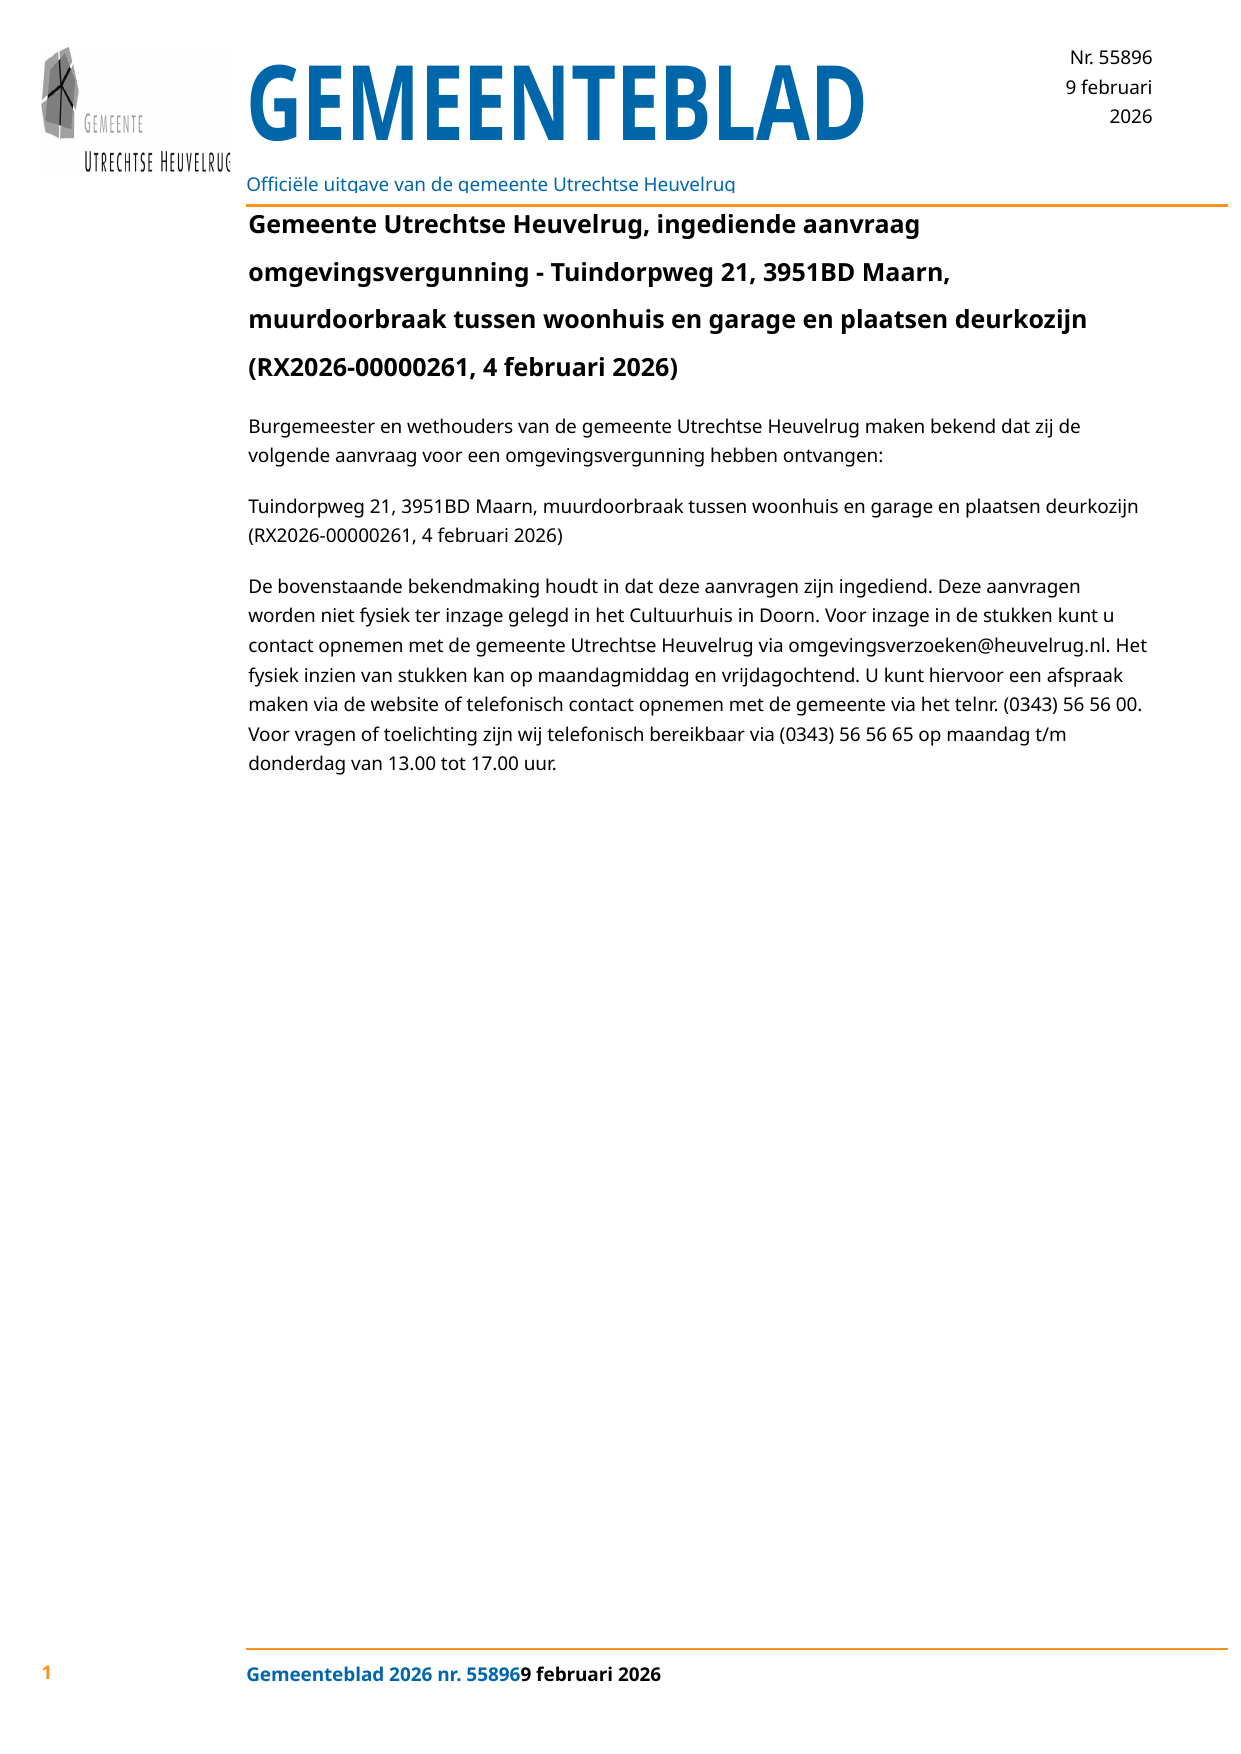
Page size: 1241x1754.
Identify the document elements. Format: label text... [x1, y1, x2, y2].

text Burgemeester en wethouders van de gemeente Utrechtse Heuvelrug maken bekend dat zij de volgende aanvraag voor een omgevingsvergunning hebben ontvangen: [248, 413, 1152, 468]
picture [41, 47, 231, 172]
text De bovenstaande bekendmaking houdt in dat deze aanvragen zijn ingediend. Deze aanvragen worden niet fysiek ter inzage gelegd in het Cultuurhuis in Doorn. Voor inzage in de stukken kunt u contact opnemen met de gemeente Utrechtse Heuvelrug via omgevingsverzoeken@heuvelrug.nl. Het fysiek inzien van stukken kan op maandagmiddag en vrijdagochtend. U kunt hiervoor een afspraak maken via de website of telefonisch contact opnemen met de gemeente via het telnr. (0343) 56 56 00. Voor vragen of toelichting zijn wij telefonisch bereikbaar via (0343) 56 56 65 op maandag t/m donderdag van 13.00 tot 17.00 uur. [248, 573, 1152, 776]
text Gemeente Utrechtse Heuvelrug, ingediende aanvraag omgevingsvergunning - Tuindorpweg 21, 3951BD Maarn, muurdoorbraak tussen woonhuis en garage en plaatsen deurkozijn (RX2026-00000261, 4 februari 2026) [248, 207, 1152, 384]
text Tuindorpweg 21, 3951BD Maarn, muurdoorbraak tussen woonhuis en garage en plaatsen deurkozijn (RX2026-00000261, 4 februari 2026) [248, 493, 1152, 548]
